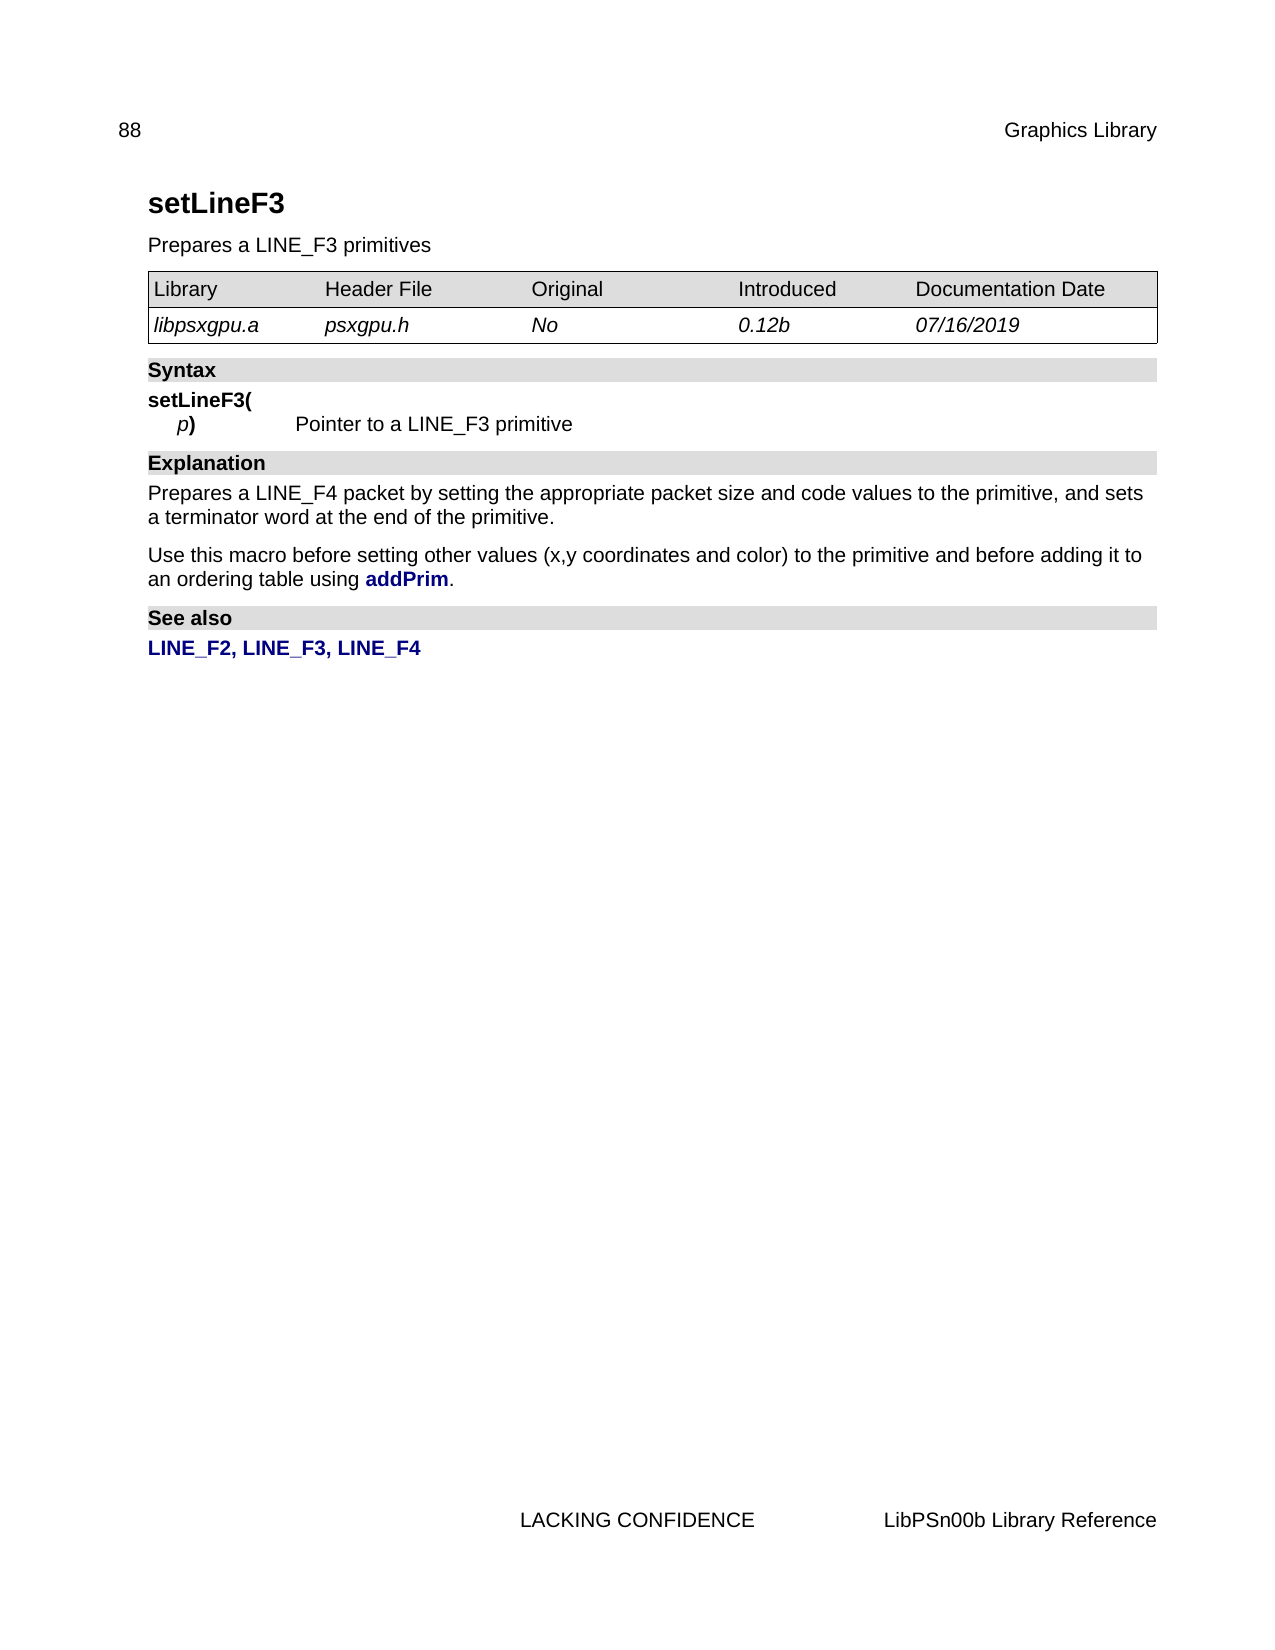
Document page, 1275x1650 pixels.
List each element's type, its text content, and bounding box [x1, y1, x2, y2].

text Use this macro before setting other values (x,y coordinates and color) to the primitive and before adding it to an ordering table using addPrim. [148, 543, 1157, 591]
text Prepares a LINE_F3 primitives [148, 232, 1157, 256]
text p) Pointer to a LINE_F3 primitive [148, 412, 1157, 436]
text libpsxgpu.a psxgpu.h No 0.12b 07/16/2019 [149, 308, 1157, 343]
text Library Header File Original Introduced Documentation Date [149, 272, 1157, 307]
subtitle Syntax [148, 358, 1157, 382]
text Prepares a LINE_F4 packet by setting the appropriate packet size and code values to the primitive, and sets a terminator word at the end of the primitive. [148, 481, 1157, 528]
subtitle setLineF3 [148, 186, 1157, 220]
text setLineF3( [148, 388, 1157, 412]
subtitle See also [148, 606, 1157, 630]
text LINE_F2, LINE_F3, LINE_F4 [148, 636, 1157, 660]
subtitle Explanation [148, 451, 1157, 475]
